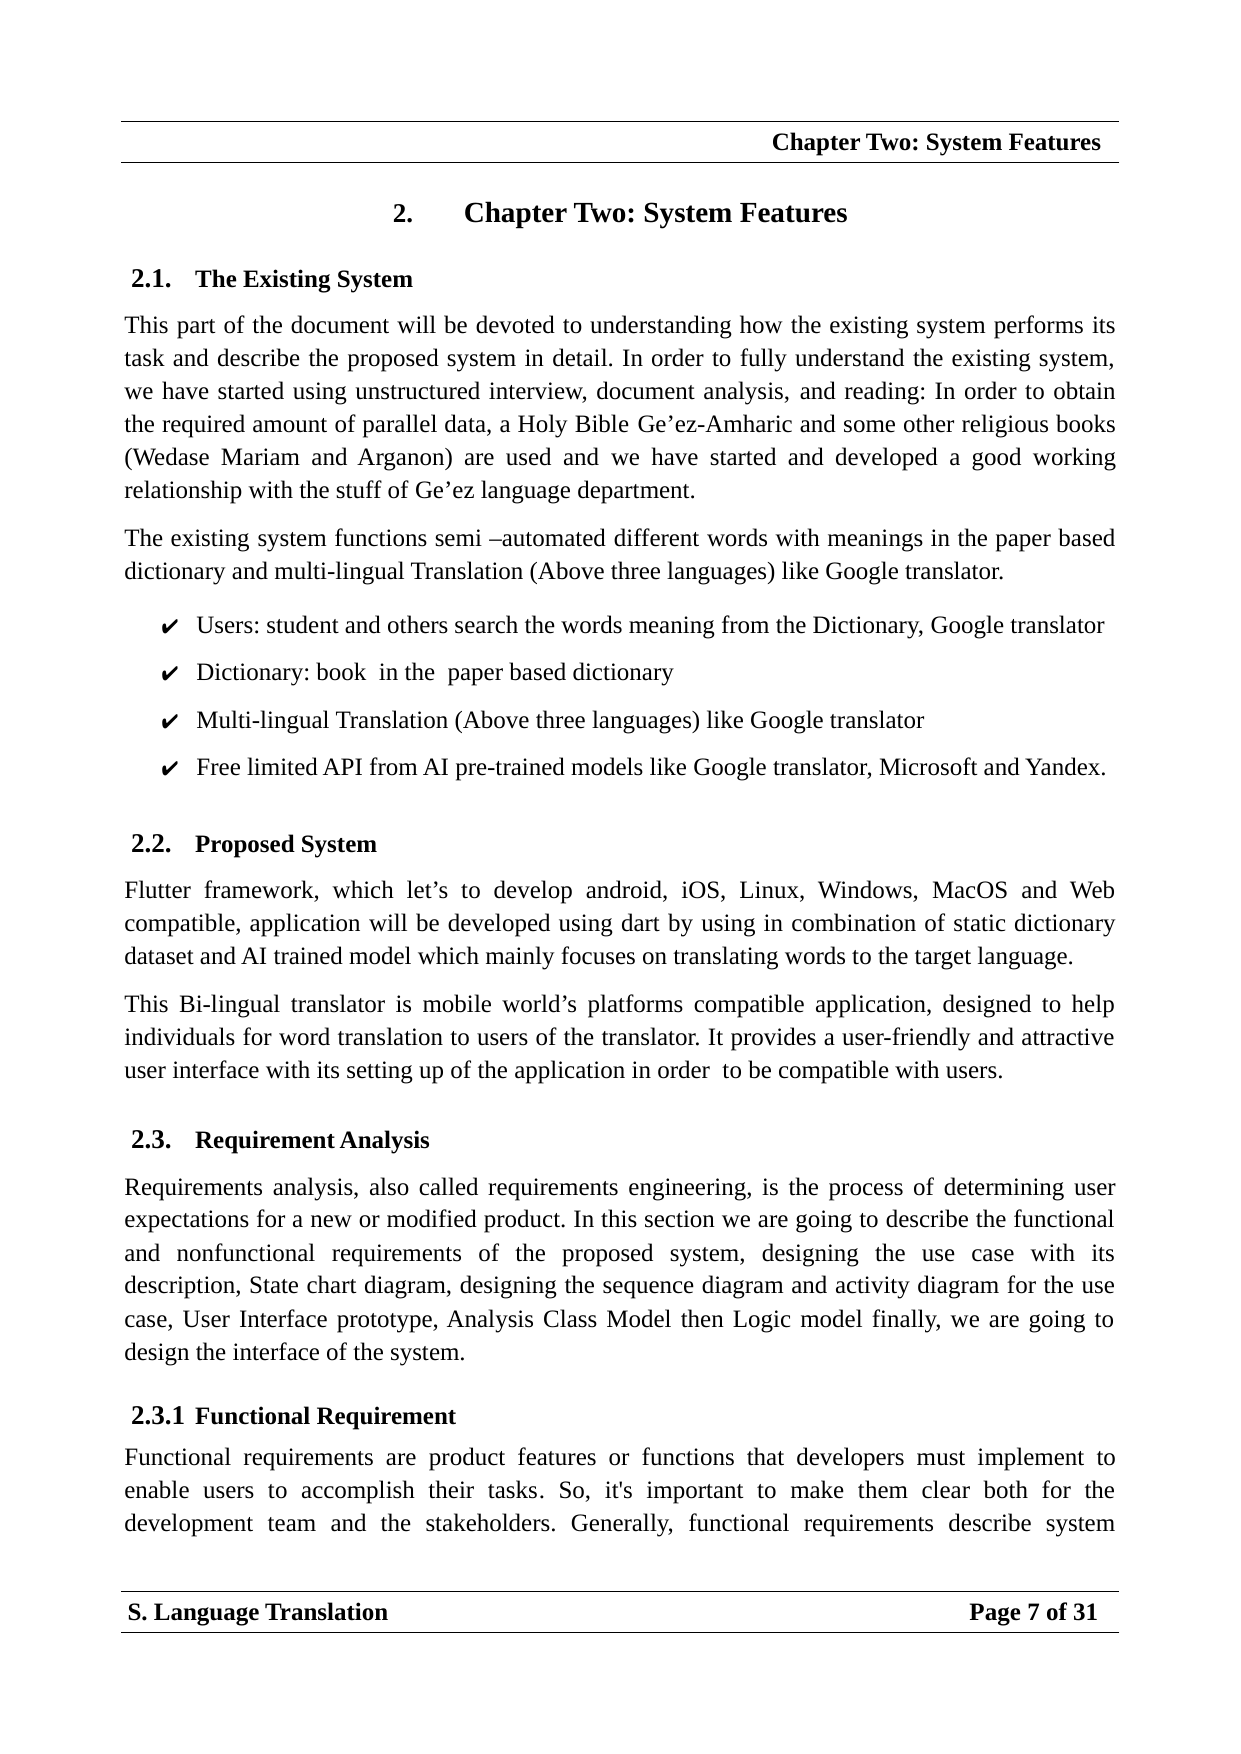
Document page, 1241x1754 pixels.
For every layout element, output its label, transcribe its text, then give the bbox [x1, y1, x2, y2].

text The existing system functions semi –automated different words with meanings in the paper based dictionary and multi-lingual Translation (Above three languages) like Google translator. [121, 520, 1119, 588]
text This part of the document will be devoted to understanding how the existing system performs its task and describe the proposed system in detail. In order to fully understand the existing system, we have started using unstructured interview, document analysis, and reading: In order to obtain the required amount of parallel data, a Holy Bible Ge’ez-Amharic and some other religious books (Wedase Mariam and Arganon) are used and we have started and developed a good working relationship with the stuff of Ge’ez language department. [121, 307, 1119, 504]
list Multi-lingual Translation (Above three languages) like Google translator [159, 702, 1119, 734]
text Functional requirements are product features or functions that developers must implement to enable users to accomplish their tasks. So, it's important to make them clear both for the development team and the stakeholders. Generally, functional requirements describe system [121, 1439, 1119, 1540]
subtitle Functional Requirement [121, 1396, 1119, 1430]
list Users: student and others search the words meaning from the Dictionary, Google translator [159, 607, 1119, 638]
subtitle The Existing System [121, 259, 1119, 293]
text Requirements analysis, also called requirements engineering, is the process of determining user expectations for a new or modified product. In this section we are going to describe the functional and nonfunctional requirements of the proposed system, designing the use case with its description, State chart diagram, designing the sequence diagram and activity diagram for the use case, User Interface prototype, Analysis Class Model then Logic model finally, we are going to design the interface of the system. [121, 1168, 1119, 1365]
subtitle Requirement Analysis [121, 1120, 1119, 1154]
list Dictionary: book in the paper based dictionary [159, 654, 1119, 686]
subtitle Proposed System [121, 824, 1119, 858]
text This Bi-lingual translator is mobile world’s platforms compatible application, designed to help individuals for word translation to users of the translator. It provides a user-friendly and attractive user interface with its setting up of the application in order to be compatible with users. [121, 986, 1119, 1084]
subtitle Chapter Two: System Features [121, 192, 1119, 229]
text Flutter framework, which let’s to develop android, iOS, Linux, Windows, MacOS and Web compatible, application will be developed using dart by using in combination of static dictionary dataset and AI trained model which mainly focuses on translating words to the target language. [121, 872, 1119, 970]
list Free limited API from AI pre-trained models like Google translator, Microsoft and Yandex. [159, 749, 1119, 784]
